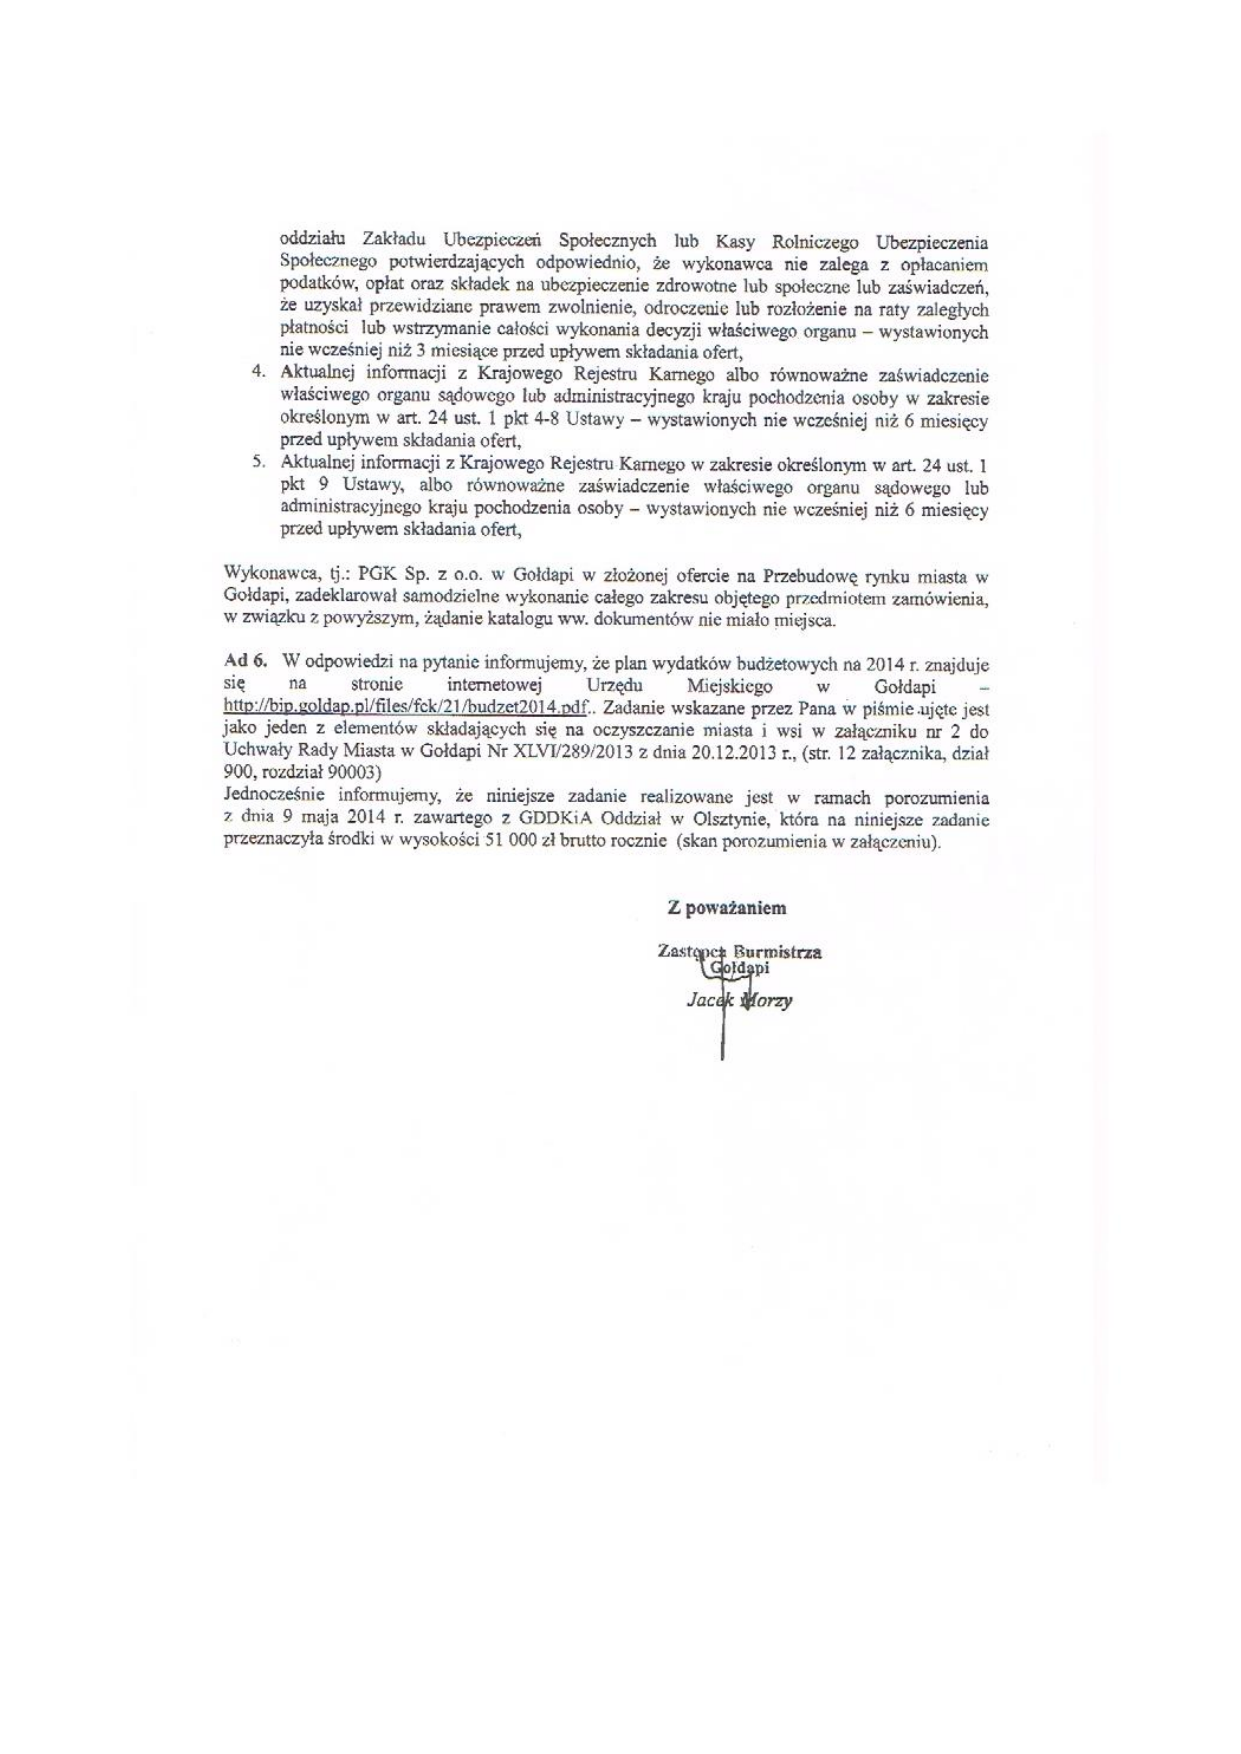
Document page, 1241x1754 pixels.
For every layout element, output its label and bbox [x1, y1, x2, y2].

picture [118, 118, 1123, 1499]
